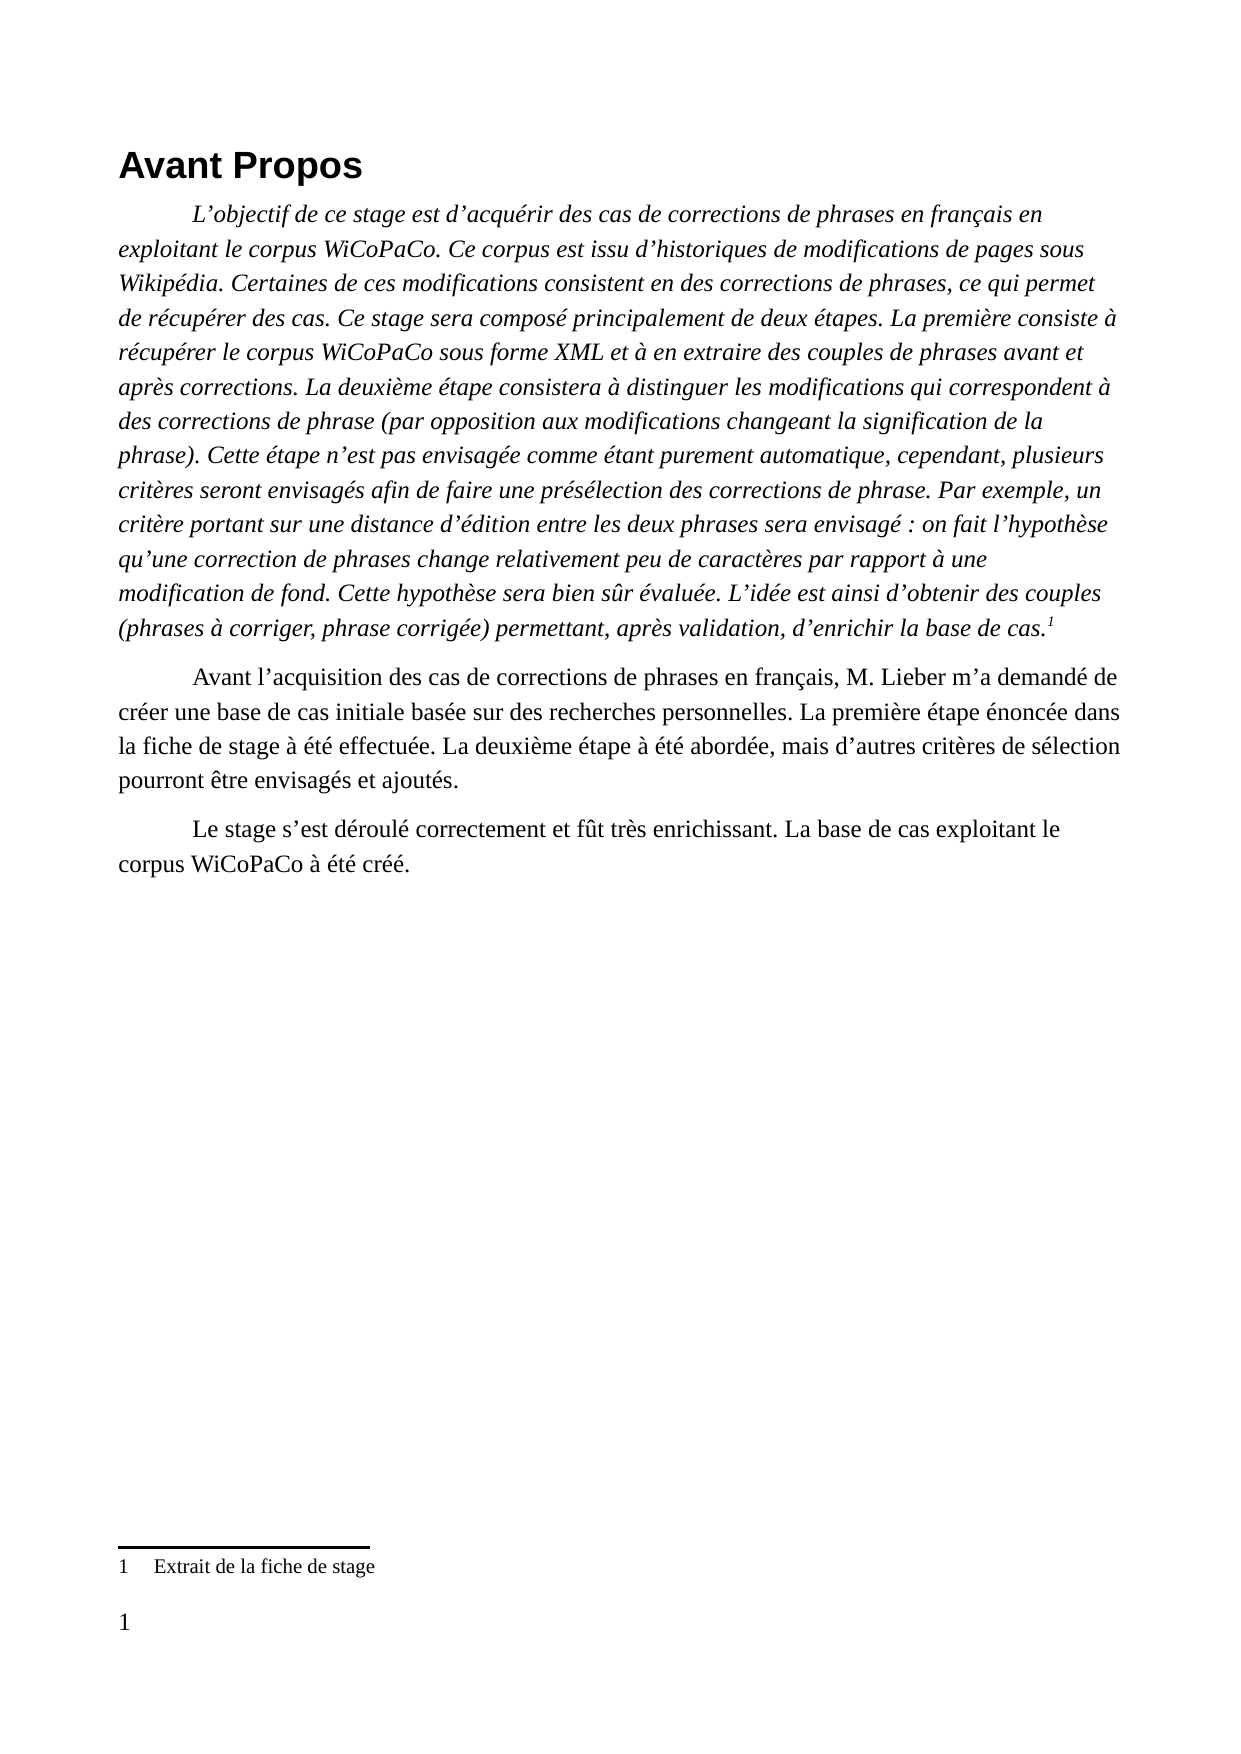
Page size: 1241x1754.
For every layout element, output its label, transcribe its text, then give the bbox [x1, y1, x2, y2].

text Extrait de la fiche de stage [118, 1553, 1122, 1578]
text L’objectif de ce stage est d’acquérir des cas de corrections de phrases en français en exploitant le corpus WiCoPaCo. Ce corpus est issu d’historiques de modifications de pages sous Wikipédia. Certaines de ces modifications consistent en des corrections de phrases, ce qui permet de récupérer des cas. Ce stage sera composé principalement de deux étapes. La première consiste à récupérer le corpus WiCoPaCo sous forme XML et à en extraire des couples de phrases avant et après corrections. La deuxième étape consistera à distinguer les modifications qui correspondent à des corrections de phrase (par opposition aux modifications changeant la signification de la phrase). Cette étape n’est pas envisagée comme étant purement automatique, cependant, plusieurs critères seront envisagés afin de faire une présélection des corrections de phrase. Par exemple, un critère portant sur une distance d’édition entre les deux phrases sera envisagé : on fait l’hypothèse qu’une correction de phrases change relativement peu de caractères par rapport à une modification de fond. Cette hypothèse sera bien sûr évaluée. L’idée est ainsi d’obtenir des couples (phrases à corriger, phrase corrigée) permettant, après validation, d’enrichir la base de cas. [118, 199, 1122, 642]
text Avant l’acquisition des cas de corrections de phrases en français, M. Lieber m’a demandé de créer une base de cas initiale basée sur des recherches personnelles. La première étape énoncée dans la fiche de stage à été effectuée. La deuxième étape à été abordée, mais d’autres critères de sélection pourront être envisagés et ajoutés. [118, 662, 1122, 794]
subtitle Avant Propos [118, 143, 1122, 187]
text Le stage s’est déroulé correctement et fût très enrichissant. La base de cas exploitant le corpus WiCoPaCo à été créé. [118, 814, 1122, 878]
